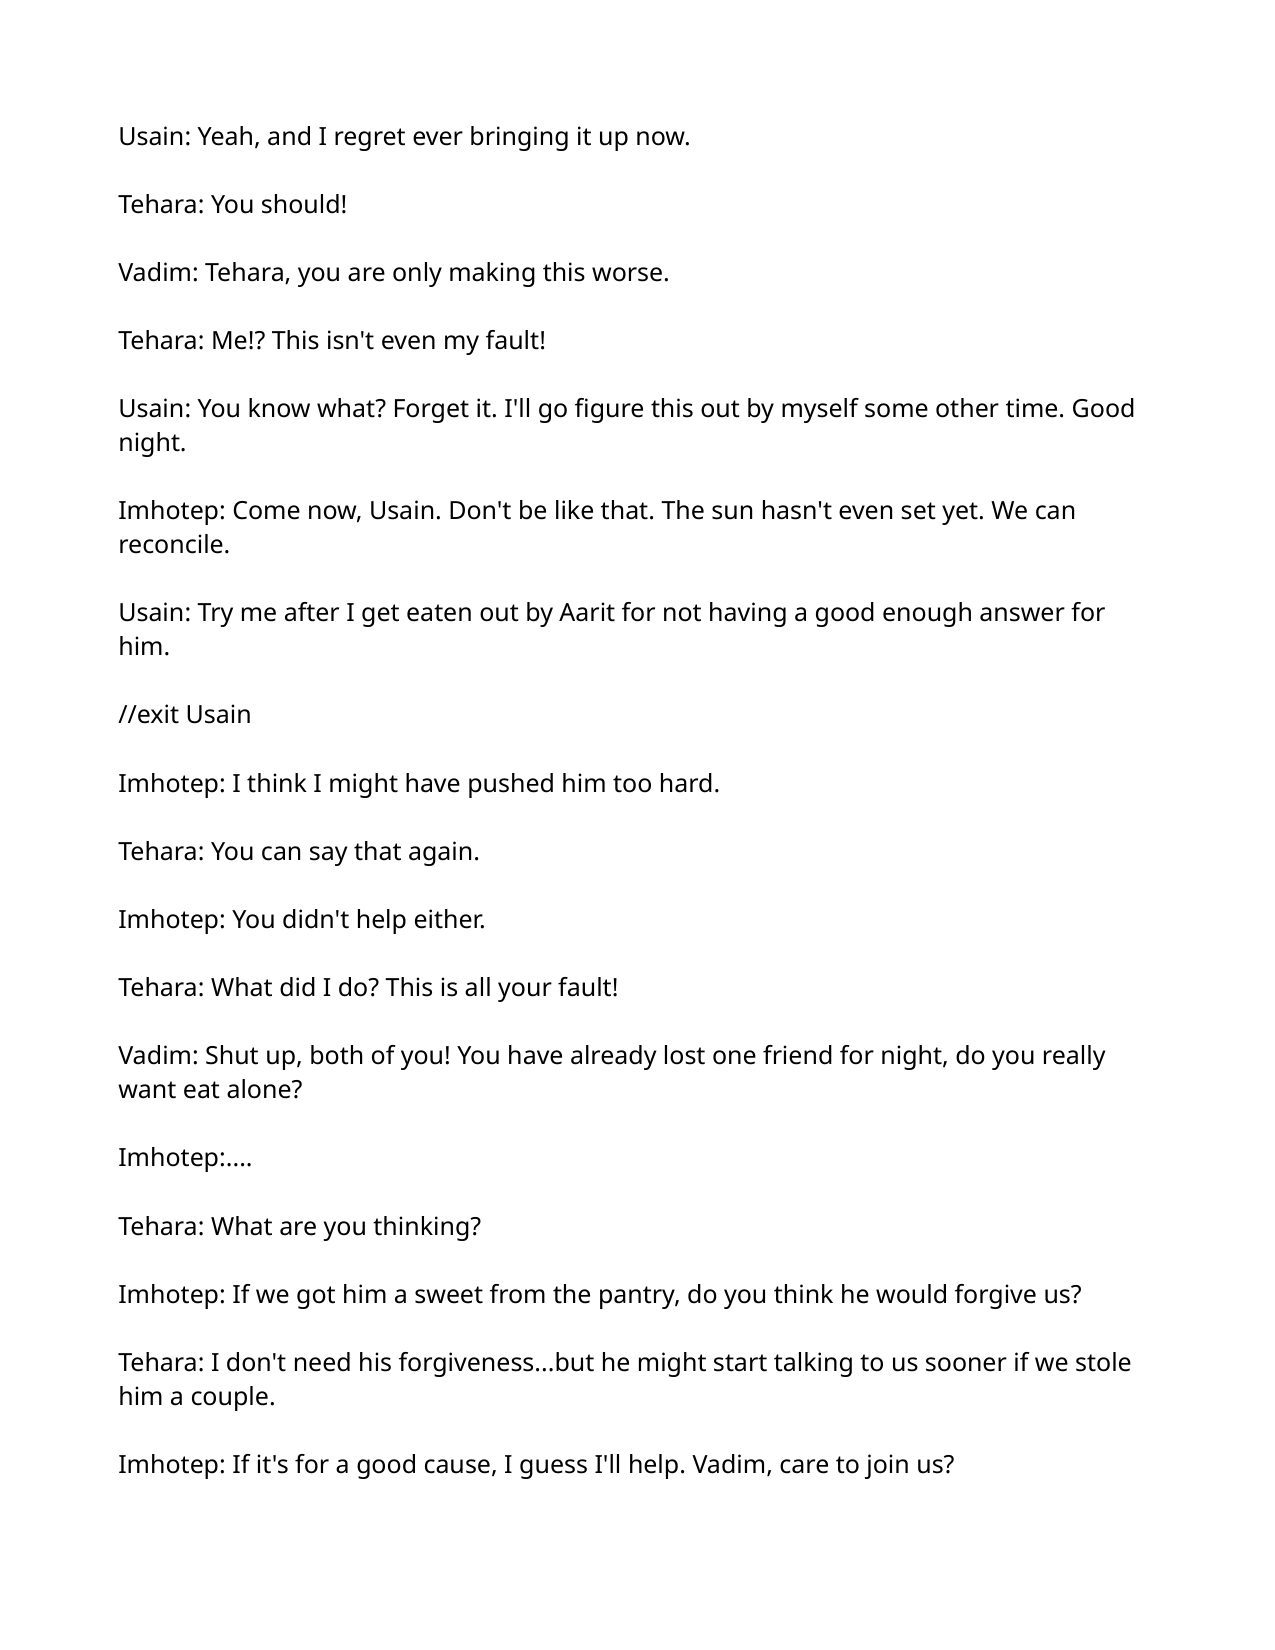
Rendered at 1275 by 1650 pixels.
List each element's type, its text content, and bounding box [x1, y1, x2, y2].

text Tehara: You should! [118, 186, 1157, 220]
text Imhotep: You didn't help either. [118, 902, 1157, 936]
text Imhotep: If we got him a sweet from the pantry, do you think he would forgive us? [118, 1276, 1157, 1310]
text Tehara: What did I do? This is all your fault! [118, 970, 1157, 1004]
text Tehara: Me!? This isn't even my fault! [118, 322, 1157, 357]
text Imhotep:.... [118, 1140, 1157, 1174]
text Tehara: I don't need his forgiveness...but he might start talking to us sooner if we stole him a couple. [118, 1344, 1157, 1412]
text //exit Usain [118, 697, 1157, 731]
text Tehara: What are you thinking? [118, 1208, 1157, 1242]
text Usain: Try me after I get eaten out by Aarit for not having a good enough answer for him. [118, 595, 1157, 663]
text Vadim: Shut up, both of you! You have already lost one friend for night, do you really want eat alone? [118, 1038, 1157, 1106]
text Imhotep: I think I might have pushed him too hard. [118, 765, 1157, 799]
text Usain: Yeah, and I regret ever bringing it up now. [118, 118, 1157, 152]
text Tehara: You can say that again. [118, 833, 1157, 867]
text Vadim: Tehara, you are only making this worse. [118, 254, 1157, 288]
text Imhotep: If it's for a good cause, I guess I'll help. Vadim, care to join us? [118, 1447, 1157, 1481]
text Usain: You know what? Forget it. I'll go figure this out by myself some other time. Good night. [118, 391, 1157, 459]
text Imhotep: Come now, Usain. Don't be like that. The sun hasn't even set yet. We can reconcile. [118, 493, 1157, 561]
